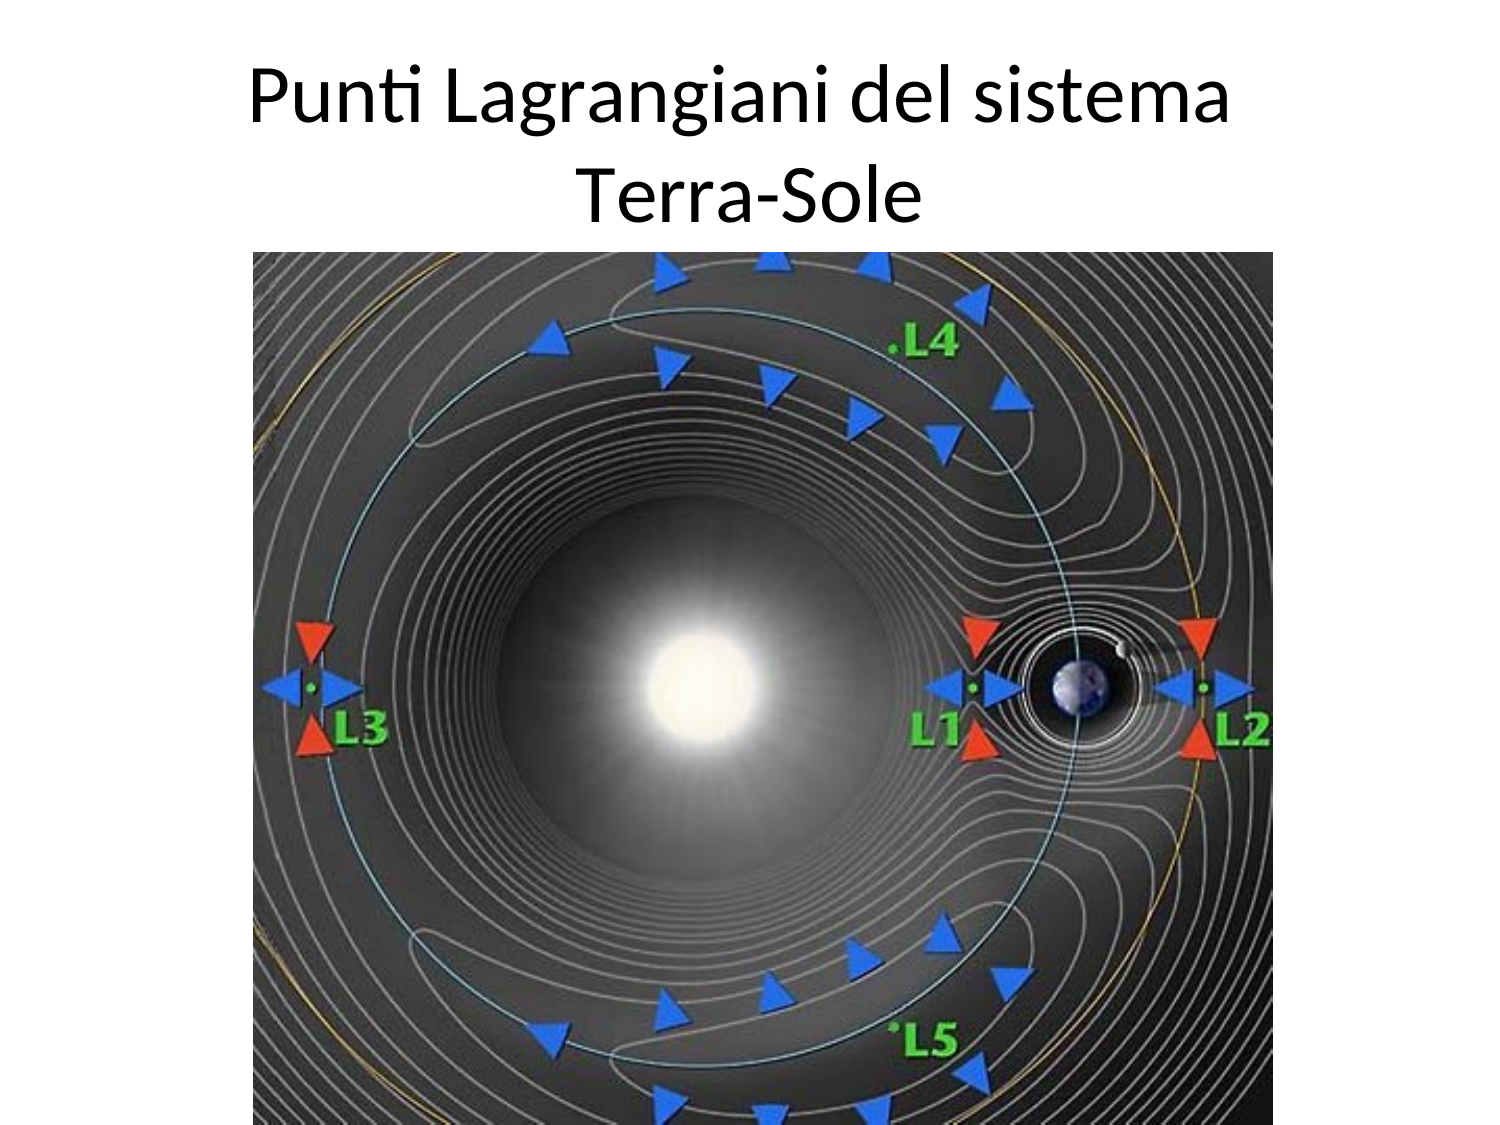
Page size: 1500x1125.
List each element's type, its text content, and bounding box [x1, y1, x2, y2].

picture [253, 252, 1273, 1125]
title Punti Lagrangiani del sistema Terra-Sole [75, 31, 1426, 247]
